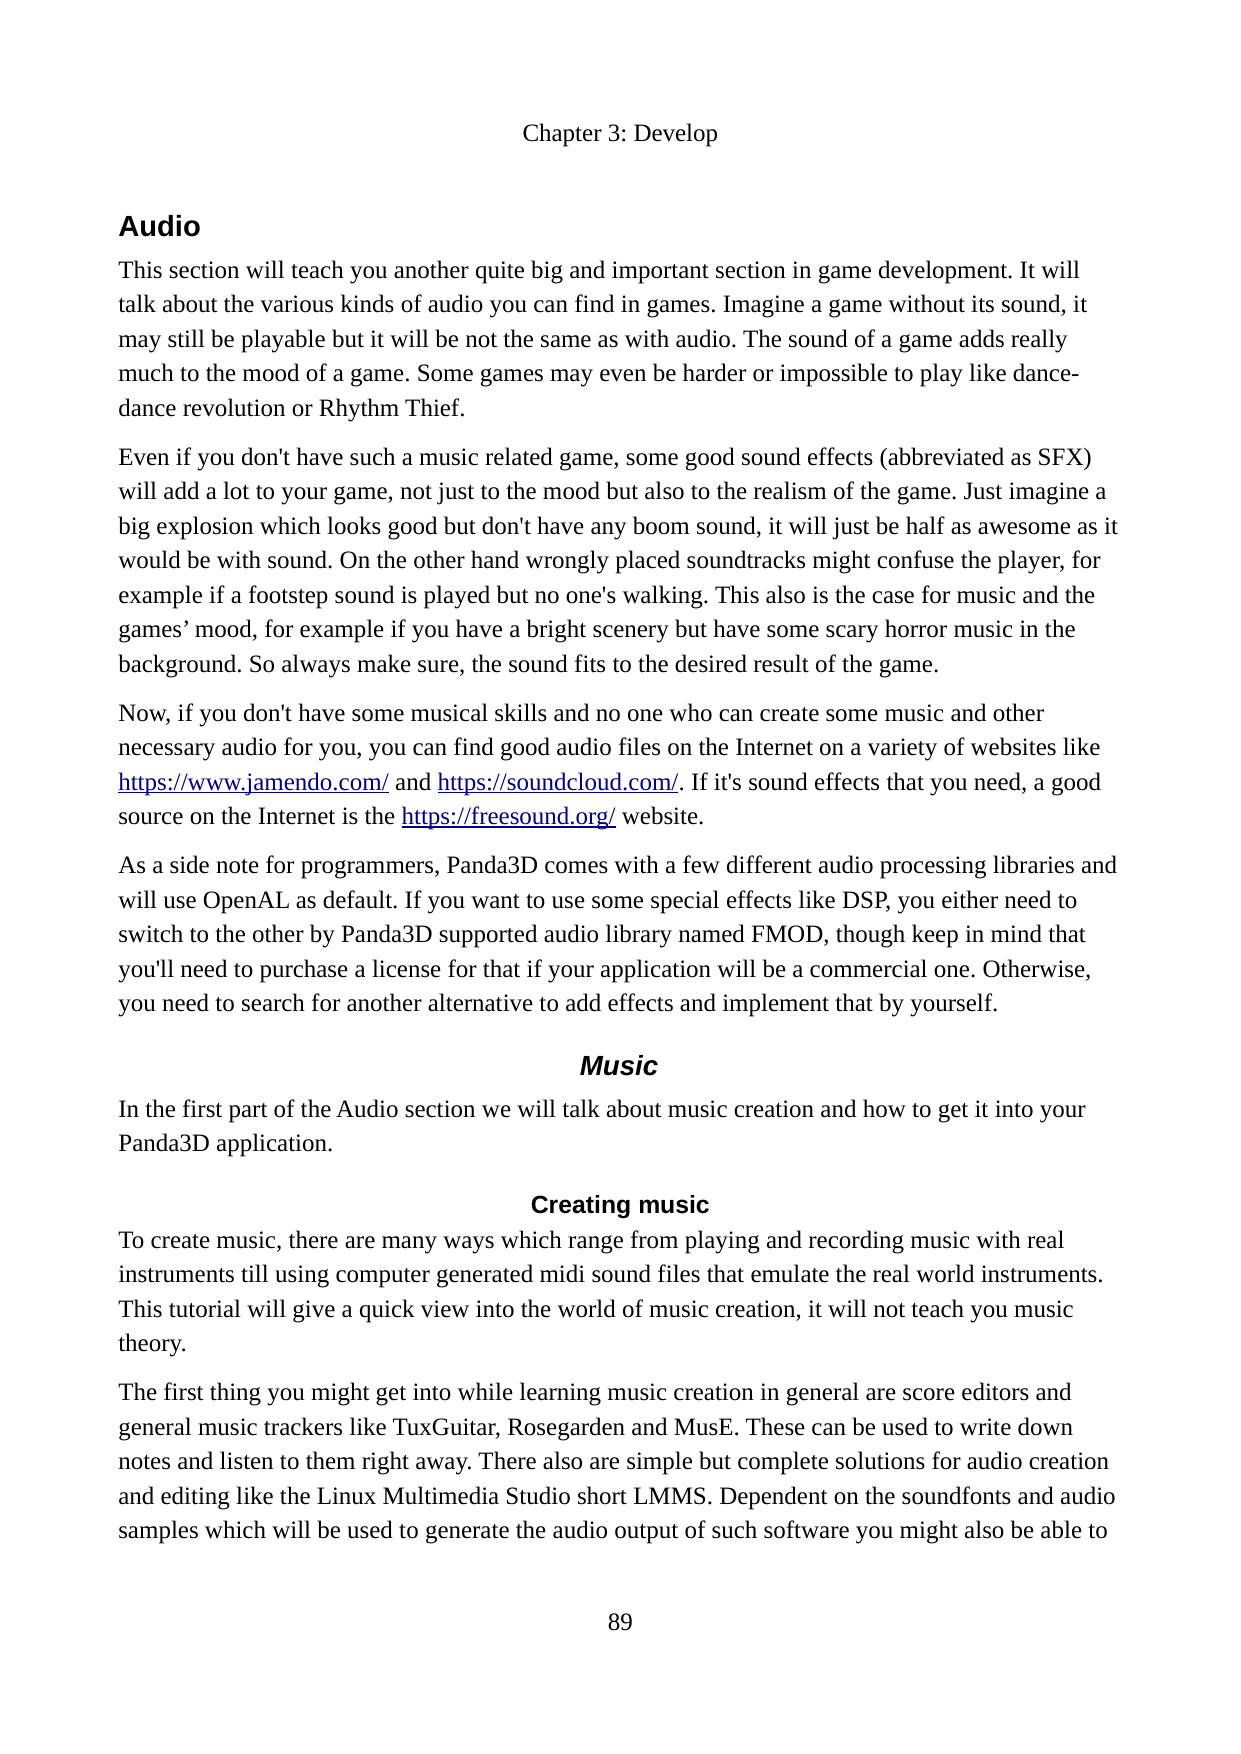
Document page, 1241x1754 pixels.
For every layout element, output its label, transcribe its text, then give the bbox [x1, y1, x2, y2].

text This section will teach you another quite big and important section in game development. It will talk about the various kinds of audio you can find in games. Imagine a game without its sound, it may still be playable but it will be not the same as with audio. The sound of a game adds really much to the mood of a game. Some games may even be harder or impossible to play like dance-dance revolution or Rhythm Thief. [118, 255, 1122, 421]
text As a side note for programmers, Panda3D comes with a few different audio processing libraries and will use OpenAL as default. If you want to use some special effects like DSP, you either need to switch to the other by Panda3D supported audio library named FMOD, though keep in mind that you'll need to purchase a license for that if your application will be a commercial one. Otherwise, you need to search for another alternative to add effects and implement that by yourself. [118, 850, 1122, 1017]
text Now, if you don't have some musical skills and no one who can create some music and other necessary audio for you, you can find good audio files on the Internet on a variety of websites like https://www.jamendo.com/ and https://soundcloud.com/. If it's sound effects that you need, a good source on the Internet is the https://freesound.org/ website. [118, 698, 1122, 830]
subtitle Music [118, 1050, 1122, 1082]
subtitle Audio [118, 209, 1122, 242]
text To create music, there are many ways which range from playing and recording music with real instruments till using computer generated midi sound files that emulate the real world instruments. This tutorial will give a quick view into the world of music creation, it will not teach you music theory. [118, 1225, 1122, 1357]
subtitle Creating music [118, 1190, 1122, 1219]
text In the first part of the Audio section we will talk about music creation and how to get it into your Panda3D application. [118, 1094, 1122, 1157]
text Even if you don't have such a music related game, some good sound effects (abbreviated as SFX) will add a lot to your game, not just to the mood but also to the realism of the game. Just imagine a big explosion which looks good but don't have any boom sound, it will just be half as awesome as it would be with sound. On the other hand wrongly placed soundtracks might confuse the player, for example if a footstep sound is played but no one's walking. This also is the case for music and the games’ mood, for example if you have a bright scenery but have some scary horror music in the background. So always make sure, the sound fits to the desired result of the game. [118, 442, 1122, 677]
text The first thing you might get into while learning music creation in general are score editors and general music trackers like TuxGuitar, Rosegarden and MusE. These can be used to write down notes and listen to them right away. There also are simple but complete solutions for audio creation and editing like the Linux Multimedia Studio short LMMS. Dependent on the soundfonts and audio samples which will be used to generate the audio output of such software you might also be able to [118, 1377, 1122, 1544]
